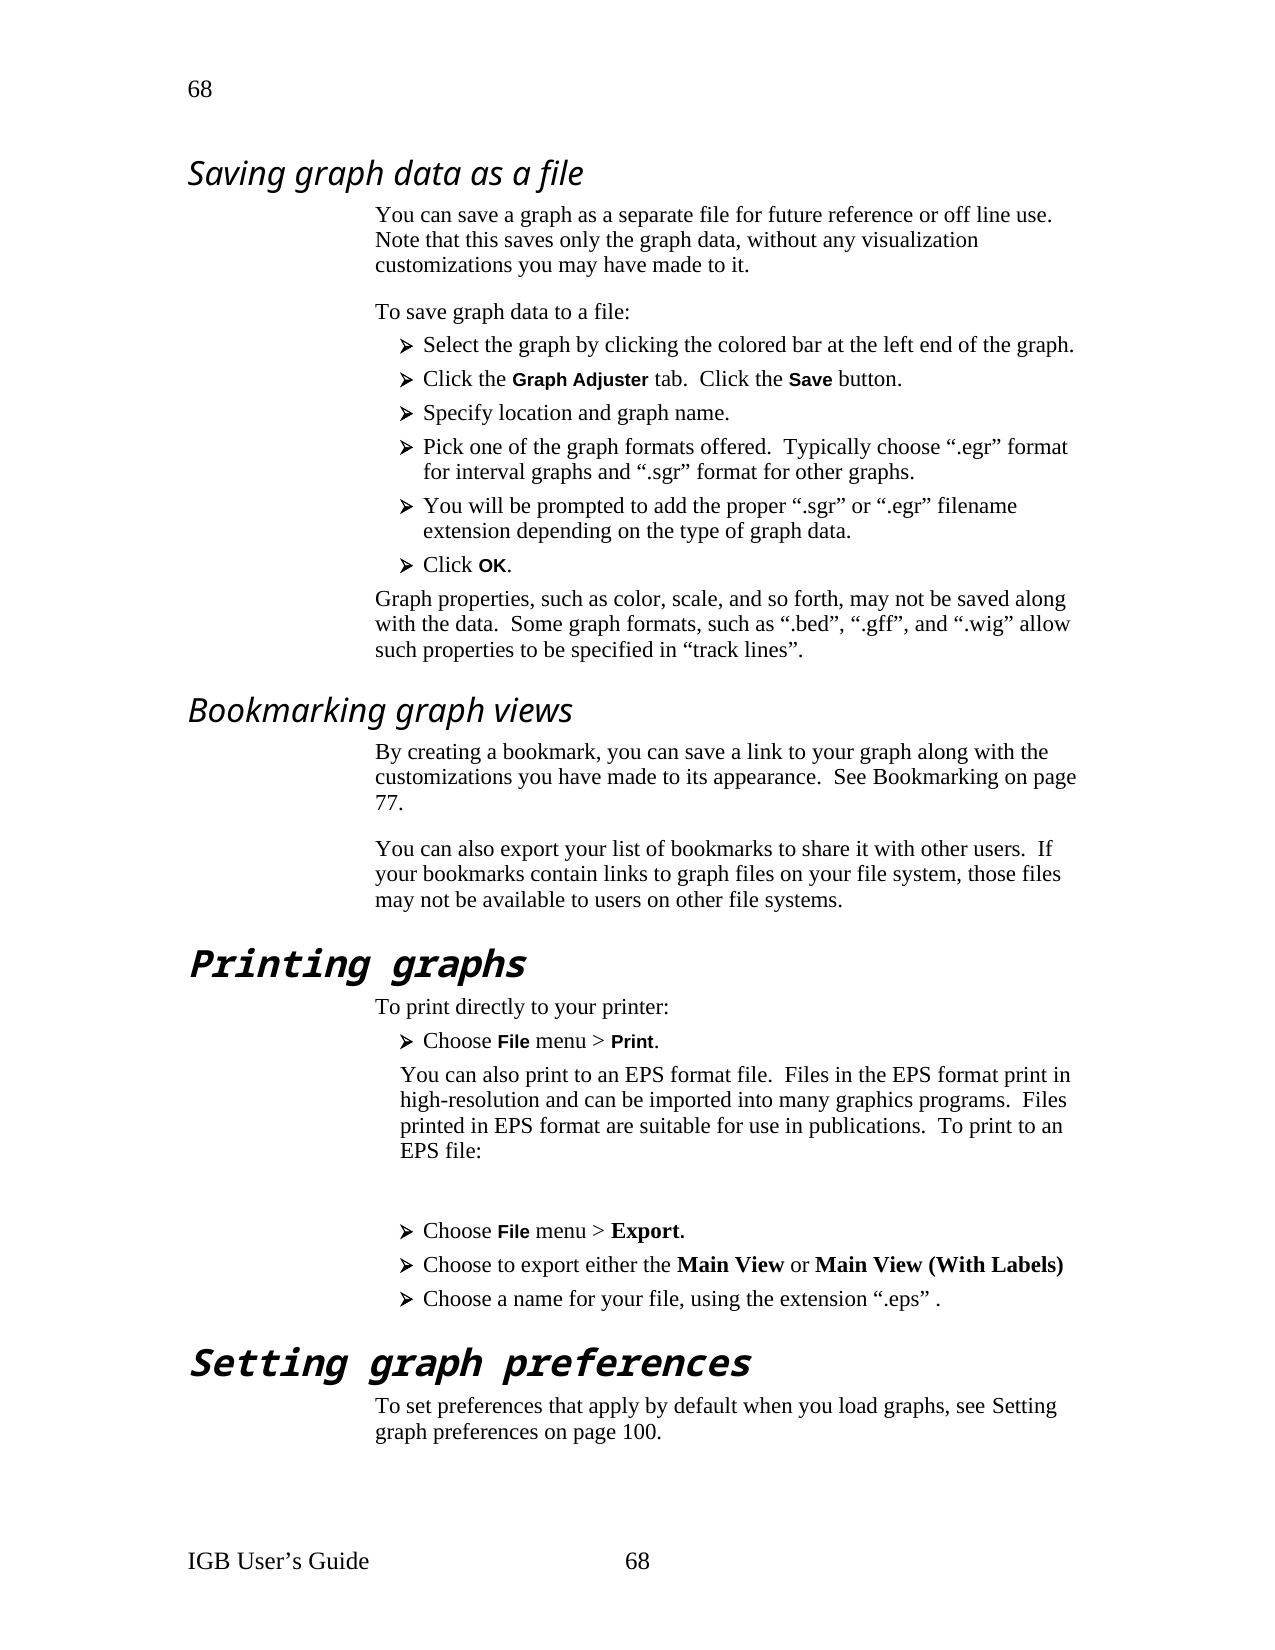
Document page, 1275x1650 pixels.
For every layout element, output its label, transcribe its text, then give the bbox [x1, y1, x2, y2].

text You can also print to an EPS format file. Files in the EPS format print in high-resolution and can be imported into many graphics programs. Files printed in EPS format are suitable for use in publications. To print to an EPS file: [400, 1062, 1087, 1163]
subtitle Setting graph preferences [187, 1336, 1087, 1387]
list Choose File menu > Print. [399, 1028, 1087, 1053]
text You can also export your list of bookmarks to share it with other users. If your bookmarks contain links to graph files on your file system, those files may not be available to users on other file systems. [375, 836, 1087, 912]
list Choose a name for your file, using the extension “.eps” . [399, 1286, 1087, 1311]
list Choose File menu > Export. [399, 1218, 1087, 1243]
text You can save a graph as a separate file for future reference or off line use. Note that this saves only the graph data, without any visualization customizations you may have made to it. [375, 202, 1087, 278]
list Click OK. [399, 552, 1087, 577]
list Choose to export either the Main View or Main View (With Labels) [399, 1252, 1087, 1277]
list Select the graph by clicking the colored bar at the left end of the graph. [399, 332, 1087, 358]
text To print directly to your printer: [375, 994, 1087, 1020]
list Click the Graph Adjuster tab. Click the Save button. [399, 366, 1087, 392]
subtitle Bookmarking graph views [187, 687, 1087, 732]
list You will be prompted to add the proper “.sgr” or “.egr” filename extension depending on the type of graph data. [399, 493, 1087, 544]
list Pick one of the graph formats offered. Typically choose “.egr” format for interval graphs and “.sgr” format for other graphs. [399, 434, 1087, 484]
text To save graph data to a file: [375, 299, 1087, 324]
subtitle Printing graphs [187, 937, 1087, 988]
text To set preferences that apply by default when you load graphs, see Setting graph preferences on page 100. [375, 1393, 1087, 1444]
text Graph properties, such as color, scale, and so forth, may not be saved along with the data. Some graph formats, such as “.bed”, “.gff”, and “.wig” allow such properties to be specified in “track lines”. [375, 586, 1087, 662]
list Specify location and graph name. [399, 400, 1087, 425]
text By creating a bookmark, you can save a link to your graph along with the customizations you have made to its appearance. See Bookmarking on page 77. [375, 739, 1087, 815]
subtitle Saving graph data as a file [187, 150, 1087, 195]
